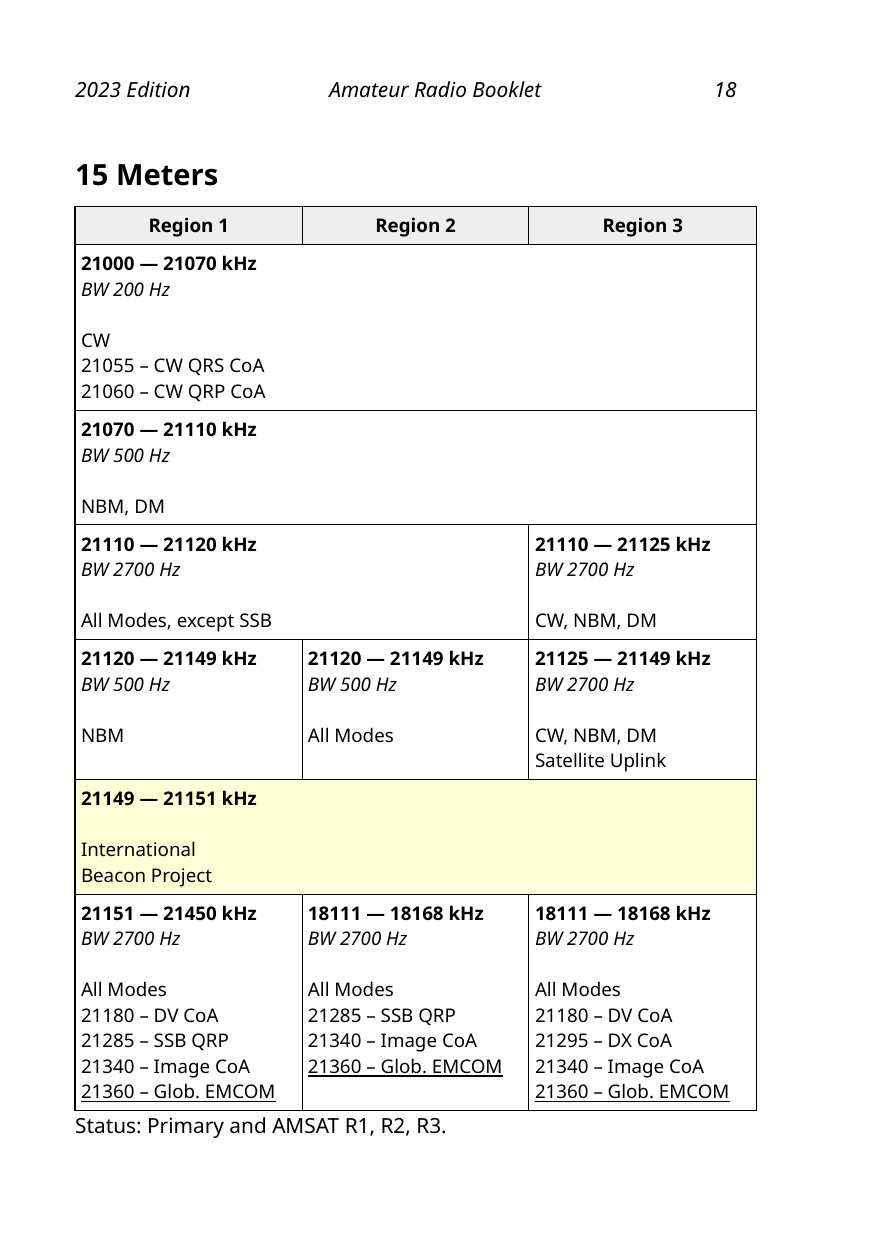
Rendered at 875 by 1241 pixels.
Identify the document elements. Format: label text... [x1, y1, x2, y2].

table_cell 21125 — 21149 kHz BW 2700 Hz CW, NBM, DM Satellite Uplink [529, 640, 756, 779]
table_cell 21120 — 21149 kHz BW 500 Hz NBM [76, 640, 302, 779]
table_cell 21149 — 21151 kHz International Beacon Project [76, 780, 756, 893]
table_header Region 1 [76, 207, 302, 244]
table_header Region 3 [529, 207, 756, 244]
table_header Region 2 [303, 207, 528, 244]
table_cell 21110 — 21120 kHz BW 2700 Hz All Modes, except SSB [76, 525, 528, 639]
table_cell 18111 — 18168 kHz BW 2700 Hz All Modes 21180 – DV CoA 21295 – DX CoA 21340 – Image CoA 21360 – Glob. EMCOM [529, 895, 756, 1110]
table_cell 21120 — 21149 kHz BW 500 Hz All Modes [303, 640, 528, 779]
table_cell 18111 — 18168 kHz BW 2700 Hz All Modes 21285 – SSB QRP 21340 – Image CoA 21360 – Glob. EMCOM [303, 895, 528, 1110]
subtitle 15 Meters [75, 154, 756, 193]
table_cell 21000 — 21070 kHz BW 200 Hz CW 21055 – CW QRS CoA 21060 – CW QRP CoA [76, 245, 756, 409]
table_cell 21151 — 21450 kHz BW 2700 Hz All Modes 21180 – DV CoA 21285 – SSB QRP 21340 – Image CoA 21360 – Glob. EMCOM [76, 895, 302, 1110]
table_cell 21070 — 21110 kHz BW 500 Hz NBM, DM [76, 411, 756, 524]
text Status: Primary and AMSAT R1, R2, R3. [75, 1111, 756, 1139]
table_cell 21110 — 21125 kHz BW 2700 Hz CW, NBM, DM [529, 525, 756, 639]
